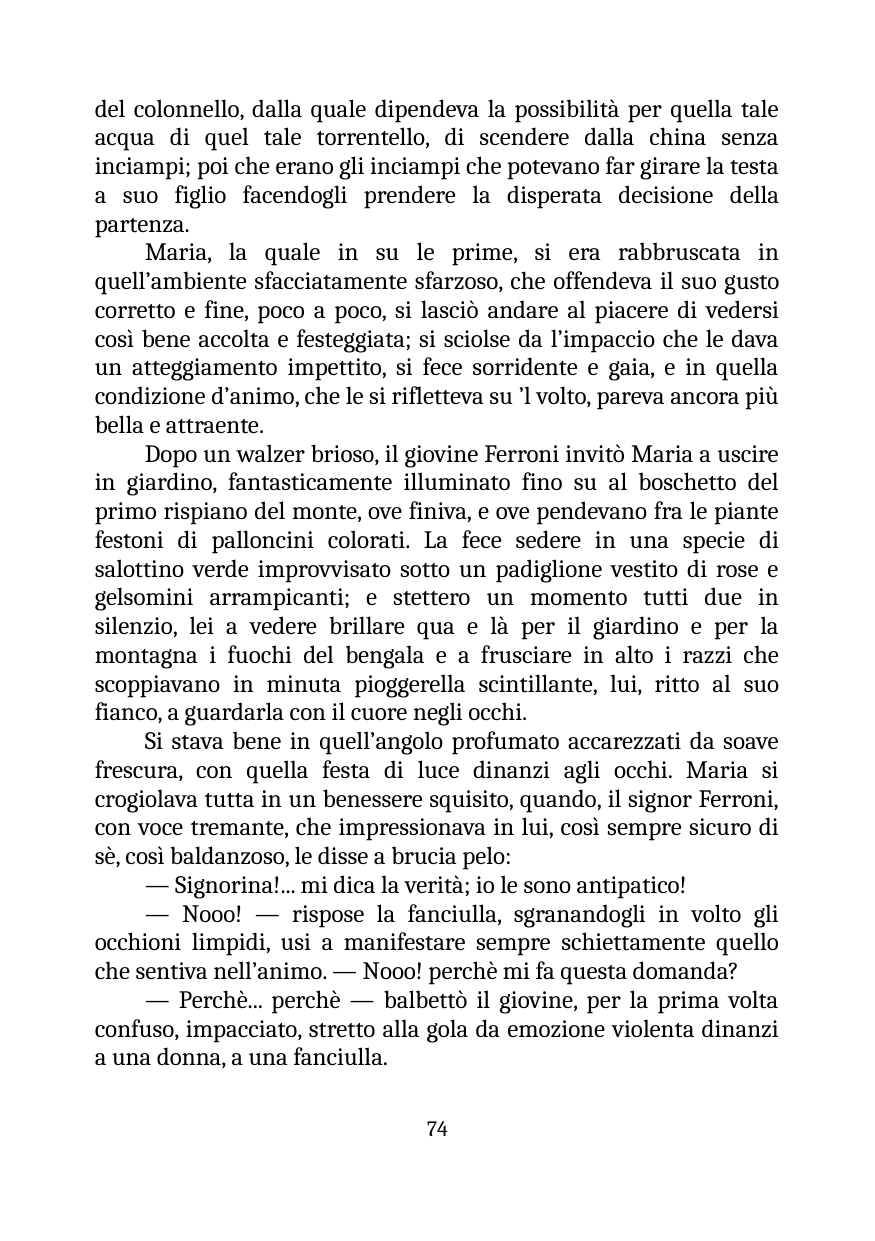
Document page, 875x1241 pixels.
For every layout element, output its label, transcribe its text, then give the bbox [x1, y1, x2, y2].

text — Signorina!... mi dica la verità; io le sono antipatico! [94, 871, 779, 899]
text Maria, la quale in su le prime, si era rabbruscata in quell’ambiente sfacciatamente sfarzoso, che offendeva il suo gusto corretto e fine, poco a poco, si lasciò andare al piacere di vedersi così bene accolta e festeggiata; si sciolse da l’impaccio che le dava un atteggiamento impettito, si fece sorridente e gaia, e in quella condizione d’animo, che le si rifletteva su ’l volto, pareva ancora più bella e attraente. [94, 238, 779, 439]
text del colonnello, dalla quale dipendeva la possibilità per quella tale acqua di quel tale torrentello, di scendere dalla china senza inciampi; poi che erano gli inciampi che potevano far girare la testa a suo figlio facendogli prendere la disperata decisione della partenza. [94, 94, 779, 238]
text — Nooo! — rispose la fanciulla, sgranandogli in volto gli occhioni limpidi, usi a manifestare sempre schiettamente quello che sentiva nell’animo. — Nooo! perchè mi fa questa domanda? [94, 899, 779, 986]
text — Perchè... perchè — balbettò il giovine, per la prima volta confuso, impacciato, stretto alla gola da emozione violenta dinanzi a una donna, a una fanciulla. [94, 986, 779, 1072]
text Si stava bene in quell’angolo profumato accarezzati da soave frescura, con quella festa di luce dinanzi agli occhi. Maria si crogiolava tutta in un benessere squisito, quando, il signor Ferroni, con voce tremante, che impressionava in lui, così sempre sicuro di sè, così baldanzoso, le disse a brucia pelo: [94, 727, 779, 871]
text Dopo un walzer brioso, il giovine Ferroni invitò Maria a uscire in giardino, fantasticamente illuminato fino su al boschetto del primo rispiano del monte, ove finiva, e ove pendevano fra le piante festoni di palloncini colorati. La fece sedere in una specie di salottino verde improvvisato sotto un padiglione vestito di rose e gelsomini arrampicanti; e stettero un momento tutti due in silenzio, lei a vedere brillare qua e là per il giardino e per la montagna i fuochi del bengala e a frusciare in alto i razzi che scoppiavano in minuta pioggerella scintillante, lui, ritto al suo fianco, a guardarla con il cuore negli occhi. [94, 439, 779, 727]
